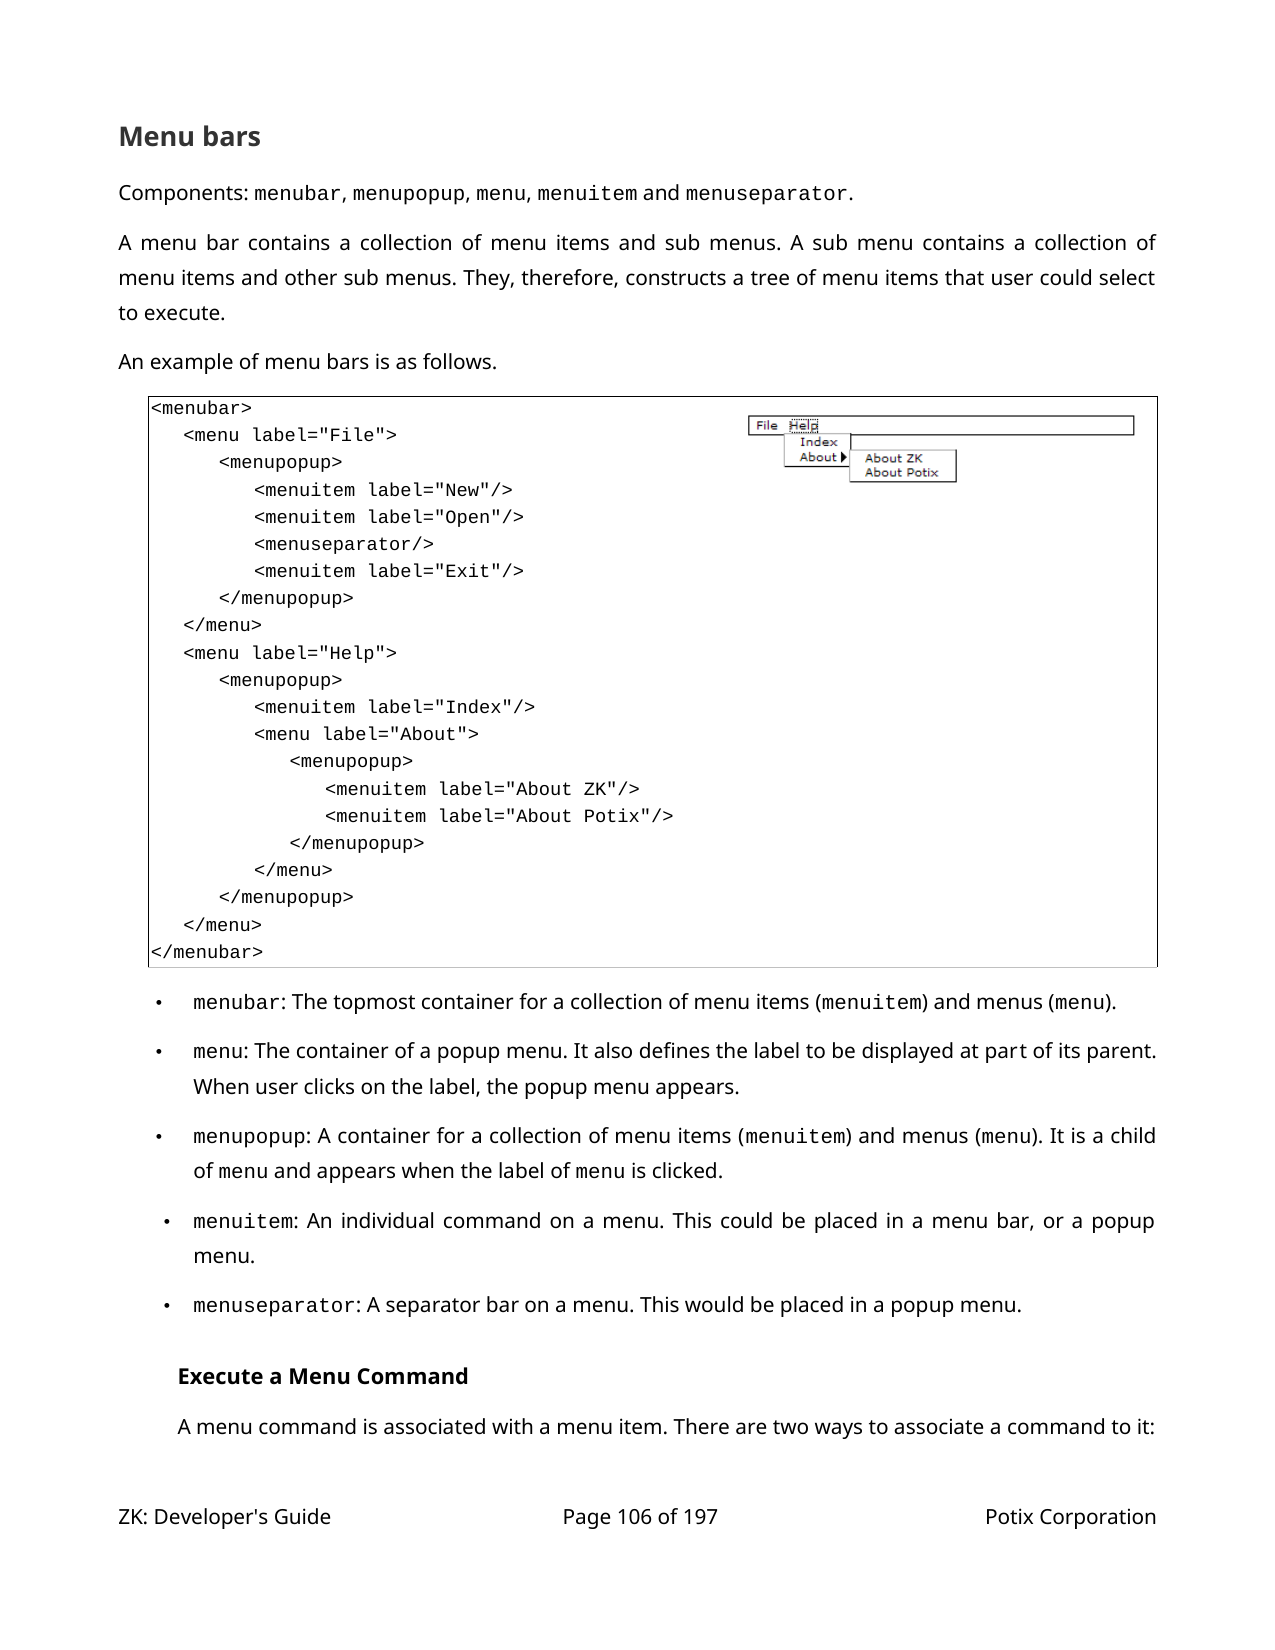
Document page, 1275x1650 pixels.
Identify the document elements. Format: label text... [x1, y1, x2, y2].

text </menu> [149, 858, 1157, 882]
text <menupopup> [149, 749, 1157, 773]
text <menuseparator/> [149, 532, 1157, 556]
list menu: The container of a popup menu. It also defines the label to be displayed at part of its parent. When user clicks on the label, the popup menu appears. [156, 1037, 1157, 1100]
text <menuitem label="Open"/> [149, 504, 1157, 529]
text </menubar> [149, 939, 1157, 967]
list menubar: The topmost container for a collection of menu items (menuitem) and menus (menu). [156, 987, 1157, 1016]
picture [746, 412, 1139, 485]
text </menupopup> [149, 831, 1157, 855]
subtitle Menu bars [118, 118, 1157, 155]
text <menubar> [149, 397, 1157, 420]
text <menu label="Help"> [149, 641, 1157, 665]
text <menuitem label="About ZK"/> [149, 776, 1157, 801]
text Components: menubar, menupopup, menu, menuitem and menuseparator. [118, 178, 1157, 207]
text A menu command is associated with a menu item. There are two ways to associate a command to it: [177, 1412, 1157, 1440]
text <menu label="File"> [149, 423, 746, 447]
text [1139, 423, 1157, 447]
list menuseparator: A separator bar on a menu. This would be placed in a popup menu. [164, 1290, 1157, 1319]
text A menu bar contains a collection of menu items and sub menus. A sub menu contains a collection of menu items and other sub menus. They, therefore, constructs a tree of menu items that user could select to execute. [118, 228, 1157, 326]
text [1139, 450, 1157, 474]
list menuitem: An individual command on a menu. This could be placed in a menu bar, or a popup menu. [164, 1206, 1157, 1269]
text </menupopup> [149, 885, 1157, 909]
text </menu> [149, 912, 1157, 937]
text </menupopup> [149, 586, 1157, 610]
text <menuitem label="Index"/> [149, 695, 1157, 719]
text </menu> [149, 613, 1157, 638]
text <menuitem label="About Potix"/> [149, 804, 1157, 828]
text <menu label="About"> [149, 722, 1157, 746]
text <menuitem label="New"/> [149, 477, 1157, 502]
text <menuitem label="Exit"/> [149, 559, 1157, 583]
text <menupopup> [149, 668, 1157, 692]
text An example of menu bars is as follows. [118, 347, 1157, 375]
subtitle Execute a Menu Command [177, 1361, 1157, 1391]
list menupopup: A container for a collection of menu items (menuitem) and menus (menu). It is a child of menu and appears when the label of menu is clicked. [156, 1121, 1157, 1185]
text <menupopup> [149, 450, 746, 474]
